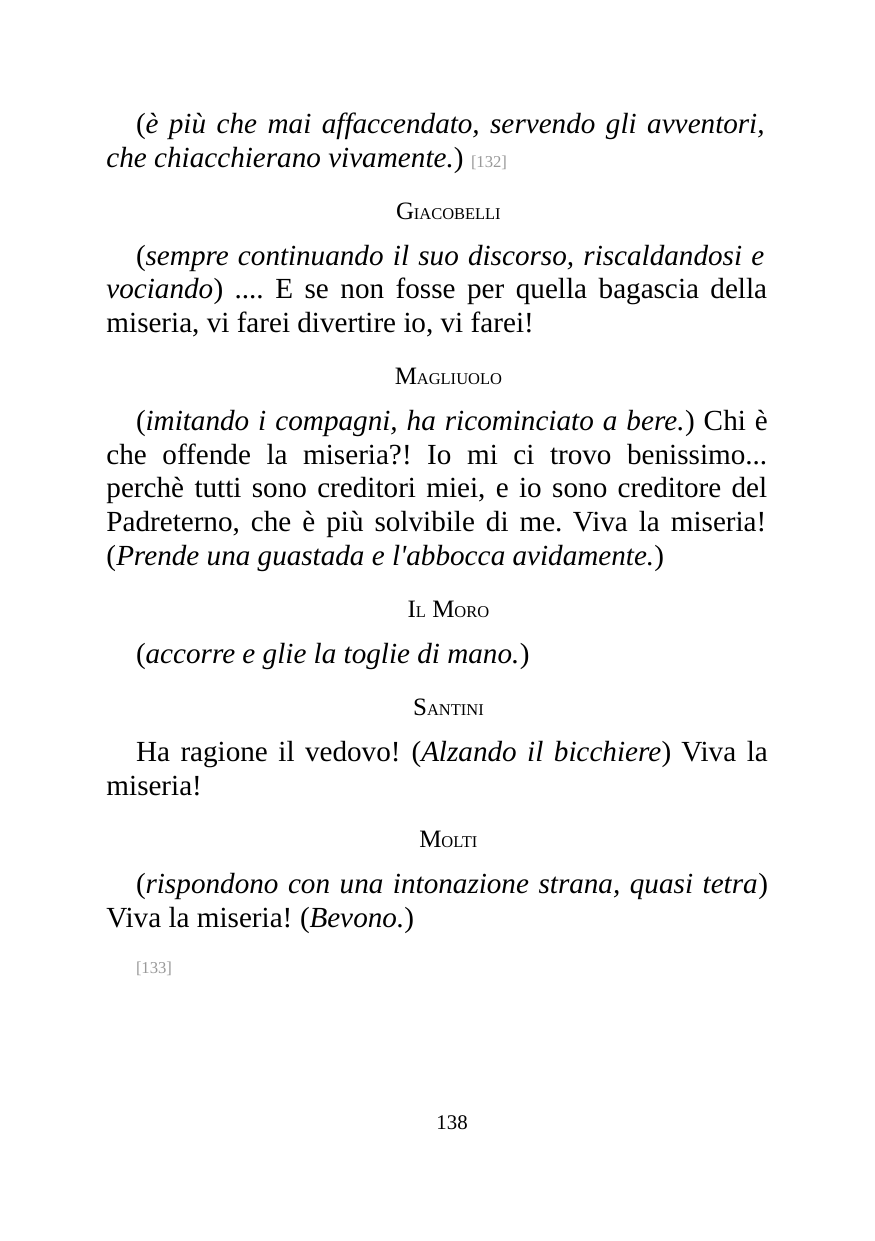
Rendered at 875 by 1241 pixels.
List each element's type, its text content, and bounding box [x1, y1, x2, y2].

text Santini [106, 688, 768, 722]
text Magliuolo [106, 357, 768, 391]
text (sempre continuando il suo discorso, riscaldandosi e vociando) .... E se non fosse per quella bagascia della miseria, vi farei divertire io, vi farei! [106, 238, 768, 339]
text Ha ragione il vedovo! (Alzando il bicchiere) Viva la miseria! [106, 734, 768, 801]
text (imitando i compagni, ha ricominciato a bere.) Chi è che offende la miseria?! Io mi ci trovo benissimo... perchè tutti sono creditori miei, e io sono creditore del Padreterno, che è più solvibile di me. Viva la miseria! (Prende una guastada e l'abbocca avidamente.) [106, 403, 768, 571]
text Giacobelli [106, 192, 768, 226]
text [133] [106, 946, 768, 979]
text (rispondono con una intonazione strana, quasi tetra) Viva la miseria! (Bevono.) [106, 866, 768, 933]
text (è più che mai affaccendato, servendo gli avventori, che chiacchierano vivamente.) [132] [106, 106, 768, 173]
text Il Moro [106, 590, 768, 623]
text (accorre e glie la toglie di mano.) [106, 636, 768, 669]
text Molti [106, 820, 768, 854]
